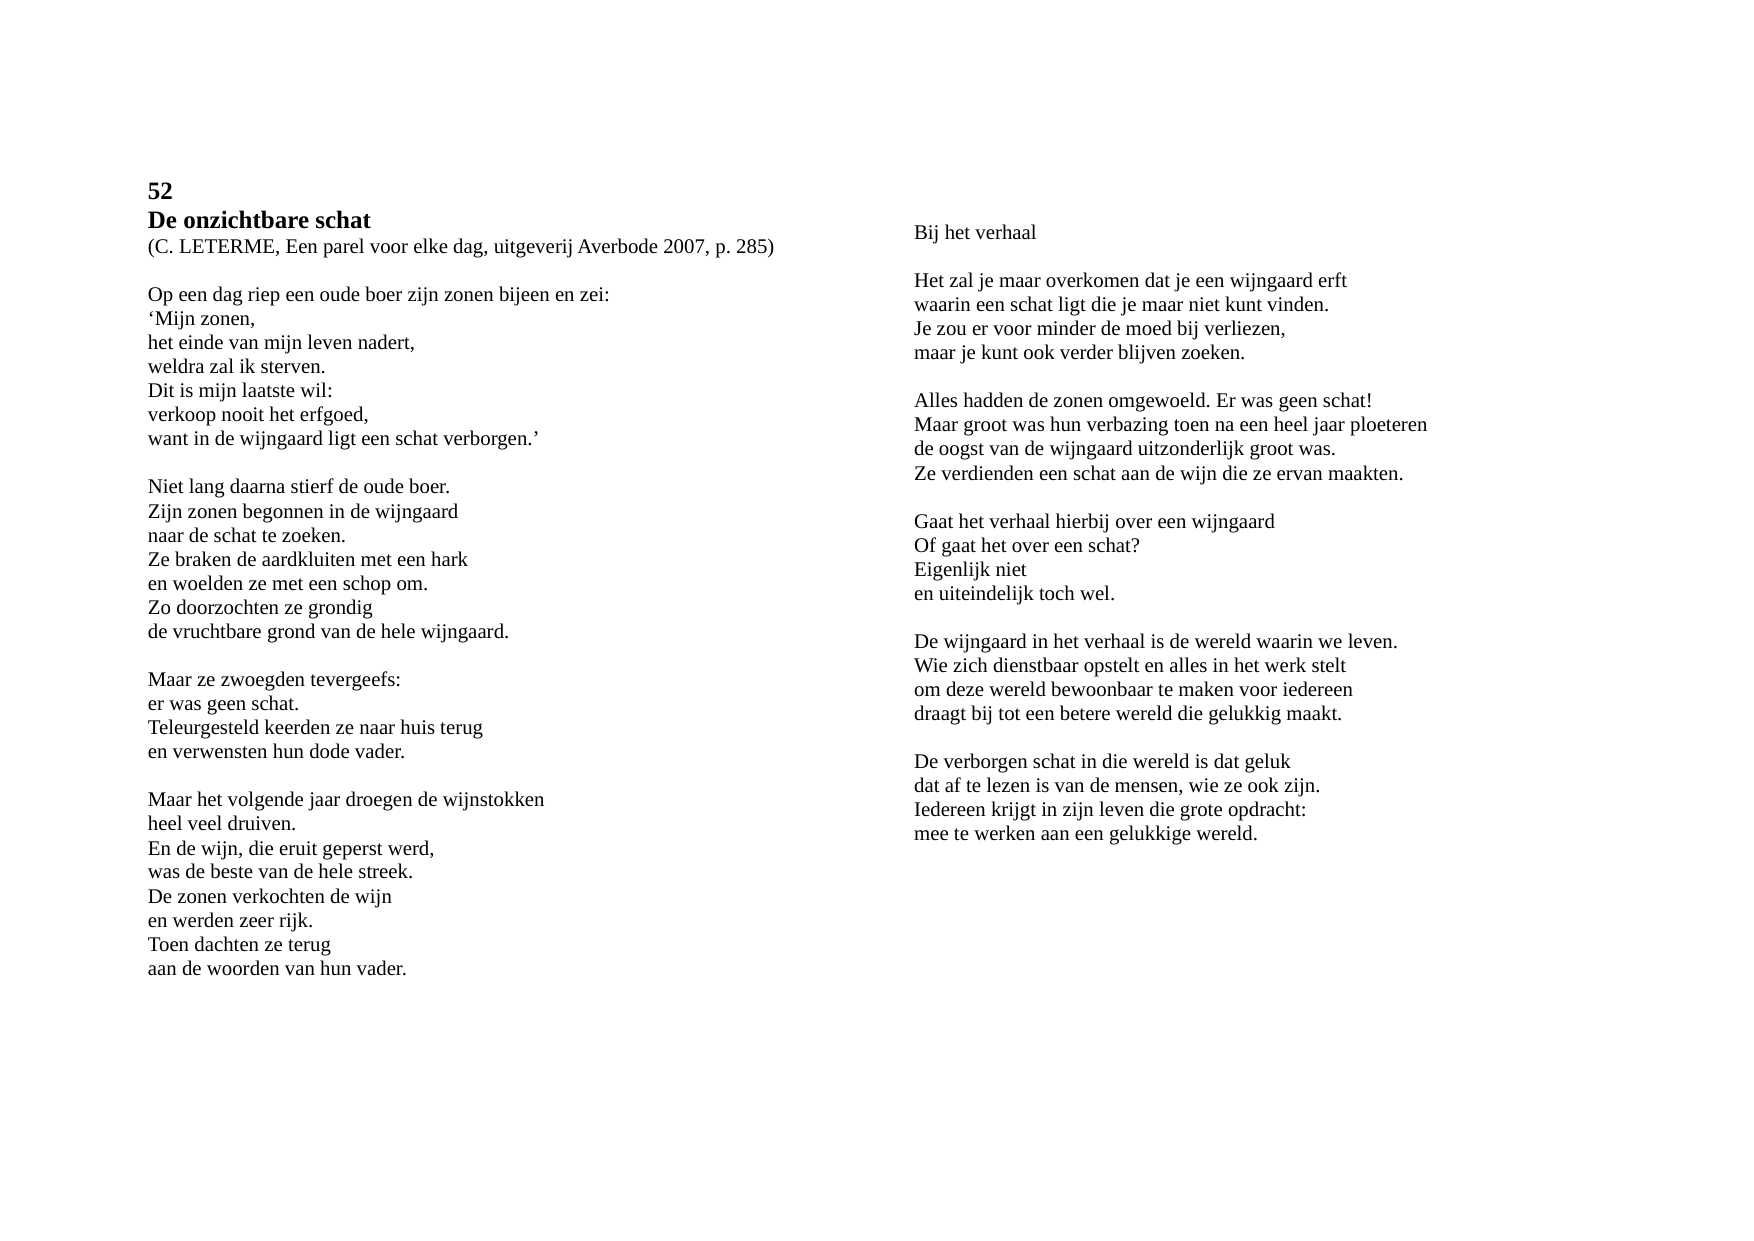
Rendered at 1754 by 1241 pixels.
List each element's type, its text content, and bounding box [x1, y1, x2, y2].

text Bij het verhaal [914, 220, 1606, 244]
text Zijn zonen begonnen in de wijngaard [148, 498, 840, 523]
text Iedereen krijgt in zijn leven die grote opdracht: [914, 797, 1606, 821]
text dat af te lezen is van de mensen, wie ze ook zijn. [914, 773, 1606, 797]
text mee te werken aan een gelukkige wereld. [914, 821, 1606, 845]
text Toen dachten ze terug [148, 932, 840, 956]
text waarin een schat ligt die je maar niet kunt vinden. [914, 292, 1606, 316]
text Teleurgesteld keerden ze naar huis terug [148, 715, 840, 739]
text om deze wereld bewoonbaar te maken voor iedereen [914, 677, 1606, 701]
text de vruchtbare grond van de hele wijngaard. [148, 619, 840, 643]
text De onzichtbare schat [148, 205, 840, 234]
text De verborgen schat in die wereld is dat geluk [914, 749, 1606, 773]
text het einde van mijn leven nadert, [148, 330, 840, 354]
text Maar het volgende jaar droegen de wijnstokken [148, 787, 840, 811]
text Op een dag riep een oude boer zijn zonen bijeen en zei: [148, 282, 840, 306]
text de oogst van de wijngaard uitzonderlijk groot was. [914, 436, 1606, 460]
text Je zou er voor minder de moed bij verliezen, [914, 316, 1606, 340]
text er was geen schat. [148, 691, 840, 715]
text (C. LETERME, Een parel voor elke dag, uitgeverij Averbode 2007, p. 285) [148, 234, 841, 258]
text Niet lang daarna stierf de oude boer. [148, 474, 840, 498]
text maar je kunt ook verder blijven zoeken. [914, 340, 1606, 364]
text Gaat het verhaal hierbij over een wijngaard [914, 508, 1606, 533]
text 52 [148, 176, 840, 205]
text naar de schat te zoeken. [148, 523, 840, 547]
text Wie zich dienstbaar opstelt en alles in het werk stelt [914, 653, 1606, 677]
text Maar ze zwoegden tevergeefs: [148, 667, 840, 691]
text Alles hadden de zonen omgewoeld. Er was geen schat! [914, 388, 1606, 412]
text weldra zal ik sterven. [148, 354, 840, 378]
text aan de woorden van hun vader. [148, 956, 840, 980]
text verkoop nooit het erfgoed, [148, 402, 840, 426]
text Zo doorzochten ze grondig [148, 595, 840, 619]
text want in de wijngaard ligt een schat verborgen.’ [148, 426, 840, 450]
text Ze verdienden een schat aan de wijn die ze ervan maakten. [914, 460, 1606, 484]
text draagt bij tot een betere wereld die gelukkig maakt. [914, 701, 1606, 725]
text heel veel druiven. [148, 811, 840, 835]
text en verwensten hun dode vader. [148, 739, 840, 763]
text was de beste van de hele streek. [148, 859, 840, 883]
text en werden zeer rijk. [148, 908, 840, 932]
text Dit is mijn laatste wil: [148, 378, 840, 402]
text en uiteindelijk toch wel. [914, 581, 1606, 605]
text Of gaat het over een schat? [914, 533, 1606, 557]
text De zonen verkochten de wijn [148, 883, 840, 908]
text De wijngaard in het verhaal is de wereld waarin we leven. [914, 629, 1606, 653]
text ‘Mijn zonen, [148, 306, 840, 330]
text en woelden ze met een schop om. [148, 571, 840, 595]
text Maar groot was hun verbazing toen na een heel jaar ploeteren [914, 412, 1606, 436]
text Het zal je maar overkomen dat je een wijngaard erft [914, 268, 1606, 292]
text Eigenlijk niet [914, 557, 1606, 581]
text En de wijn, die eruit geperst werd, [148, 835, 840, 859]
text Ze braken de aardkluiten met een hark [148, 547, 840, 571]
